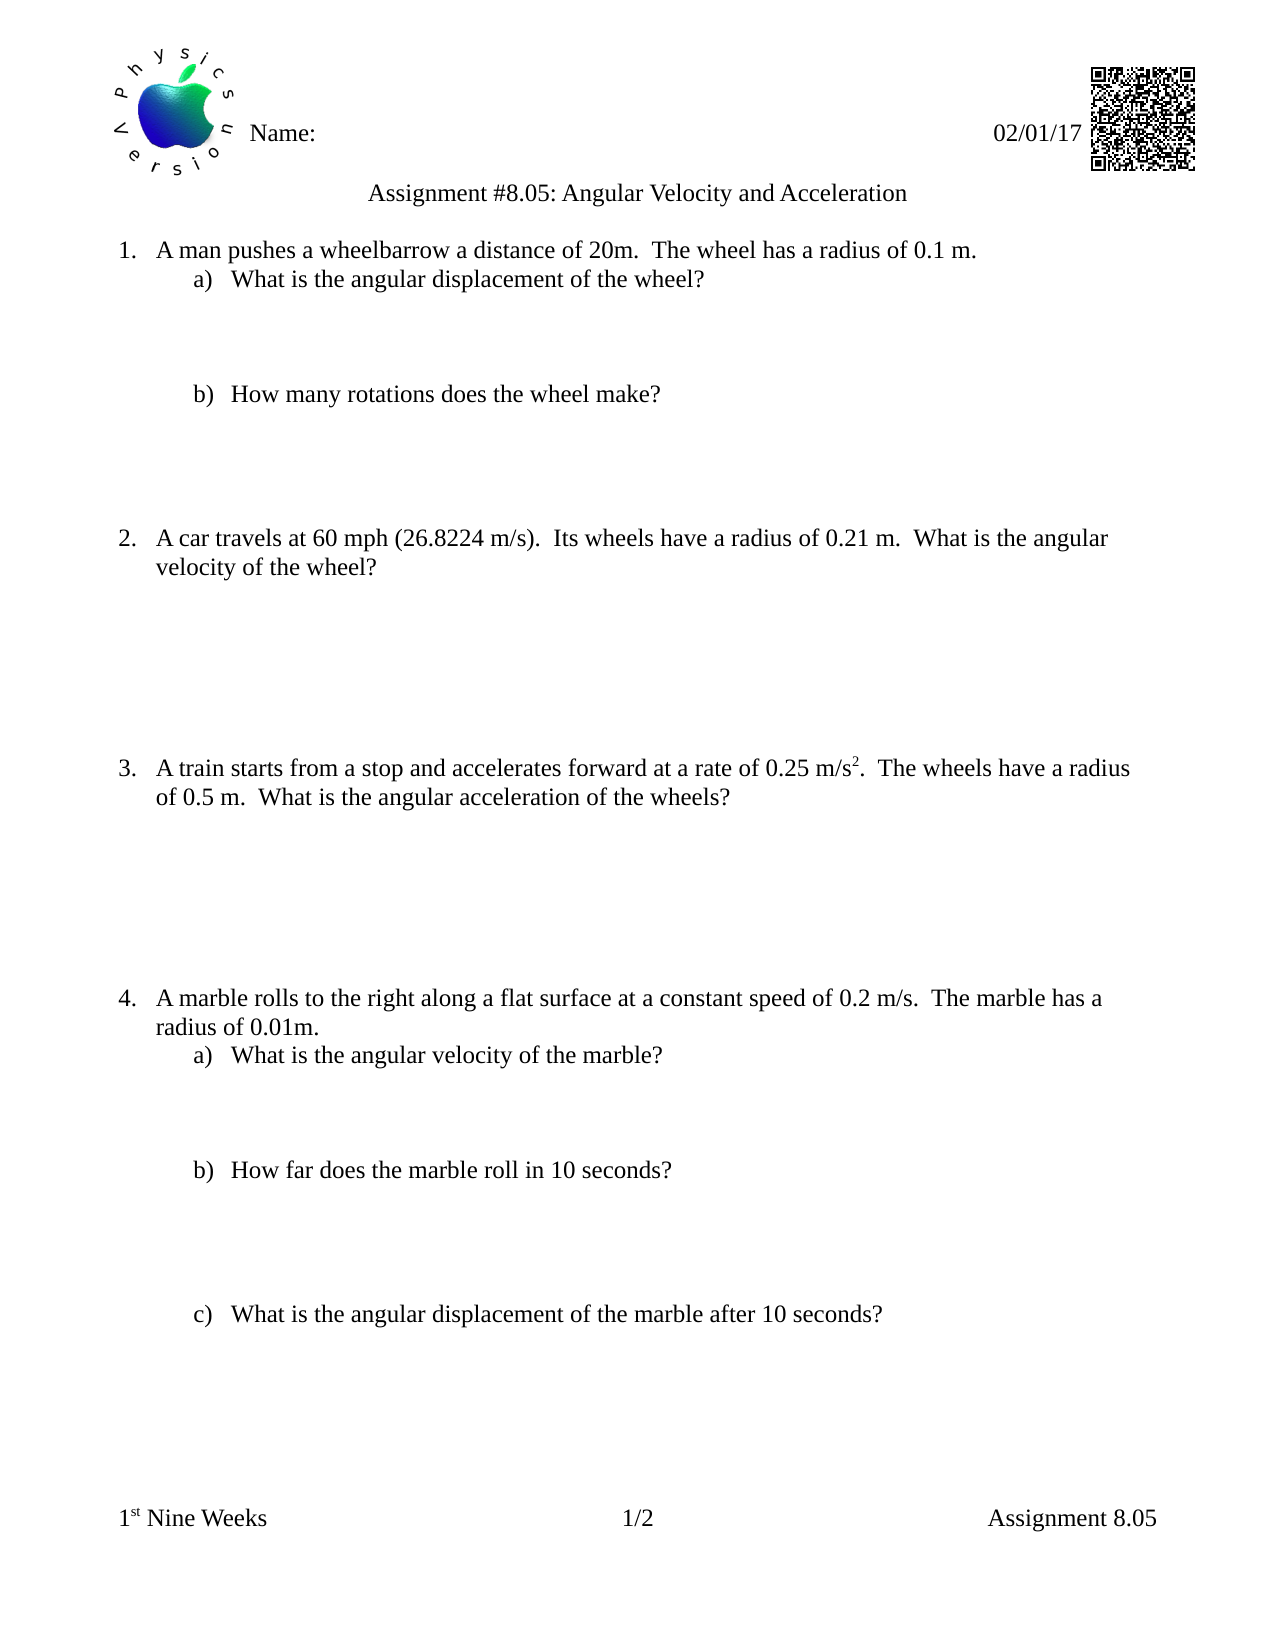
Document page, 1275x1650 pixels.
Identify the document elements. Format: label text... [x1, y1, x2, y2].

list A car travels at 60 mph (26.8224 m/s). Its wheels have a radius of 0.21 m. What is the angular velocity of the wheel? [118, 523, 1157, 581]
list A train starts from a stop and accelerates forward at a rate of 0.25 m/s2. The wheels have a radius of 0.5 m. What is the angular acceleration of the wheels? [118, 753, 1157, 811]
picture [1082, 58, 1203, 179]
list What is the angular velocity of the marble? [193, 1041, 1157, 1069]
list What is the angular displacement of the wheel? [193, 264, 1157, 293]
list A man pushes a wheelbarrow a distance of 20m. The wheel has a radius of 0.1 m. [118, 236, 1157, 264]
list How many rotations does the wheel make? [193, 379, 1157, 408]
list What is the angular displacement of the marble after 10 seconds? [193, 1299, 1157, 1328]
text Assignment #8.05: Angular Velocity and Acceleration [118, 176, 1157, 207]
picture [113, 48, 234, 176]
list A marble rolls to the right along a flat surface at a constant speed of 0.2 m/s. The marble has a radius of 0.01m. [118, 983, 1157, 1041]
list How far does the marble roll in 10 seconds? [193, 1156, 1157, 1184]
